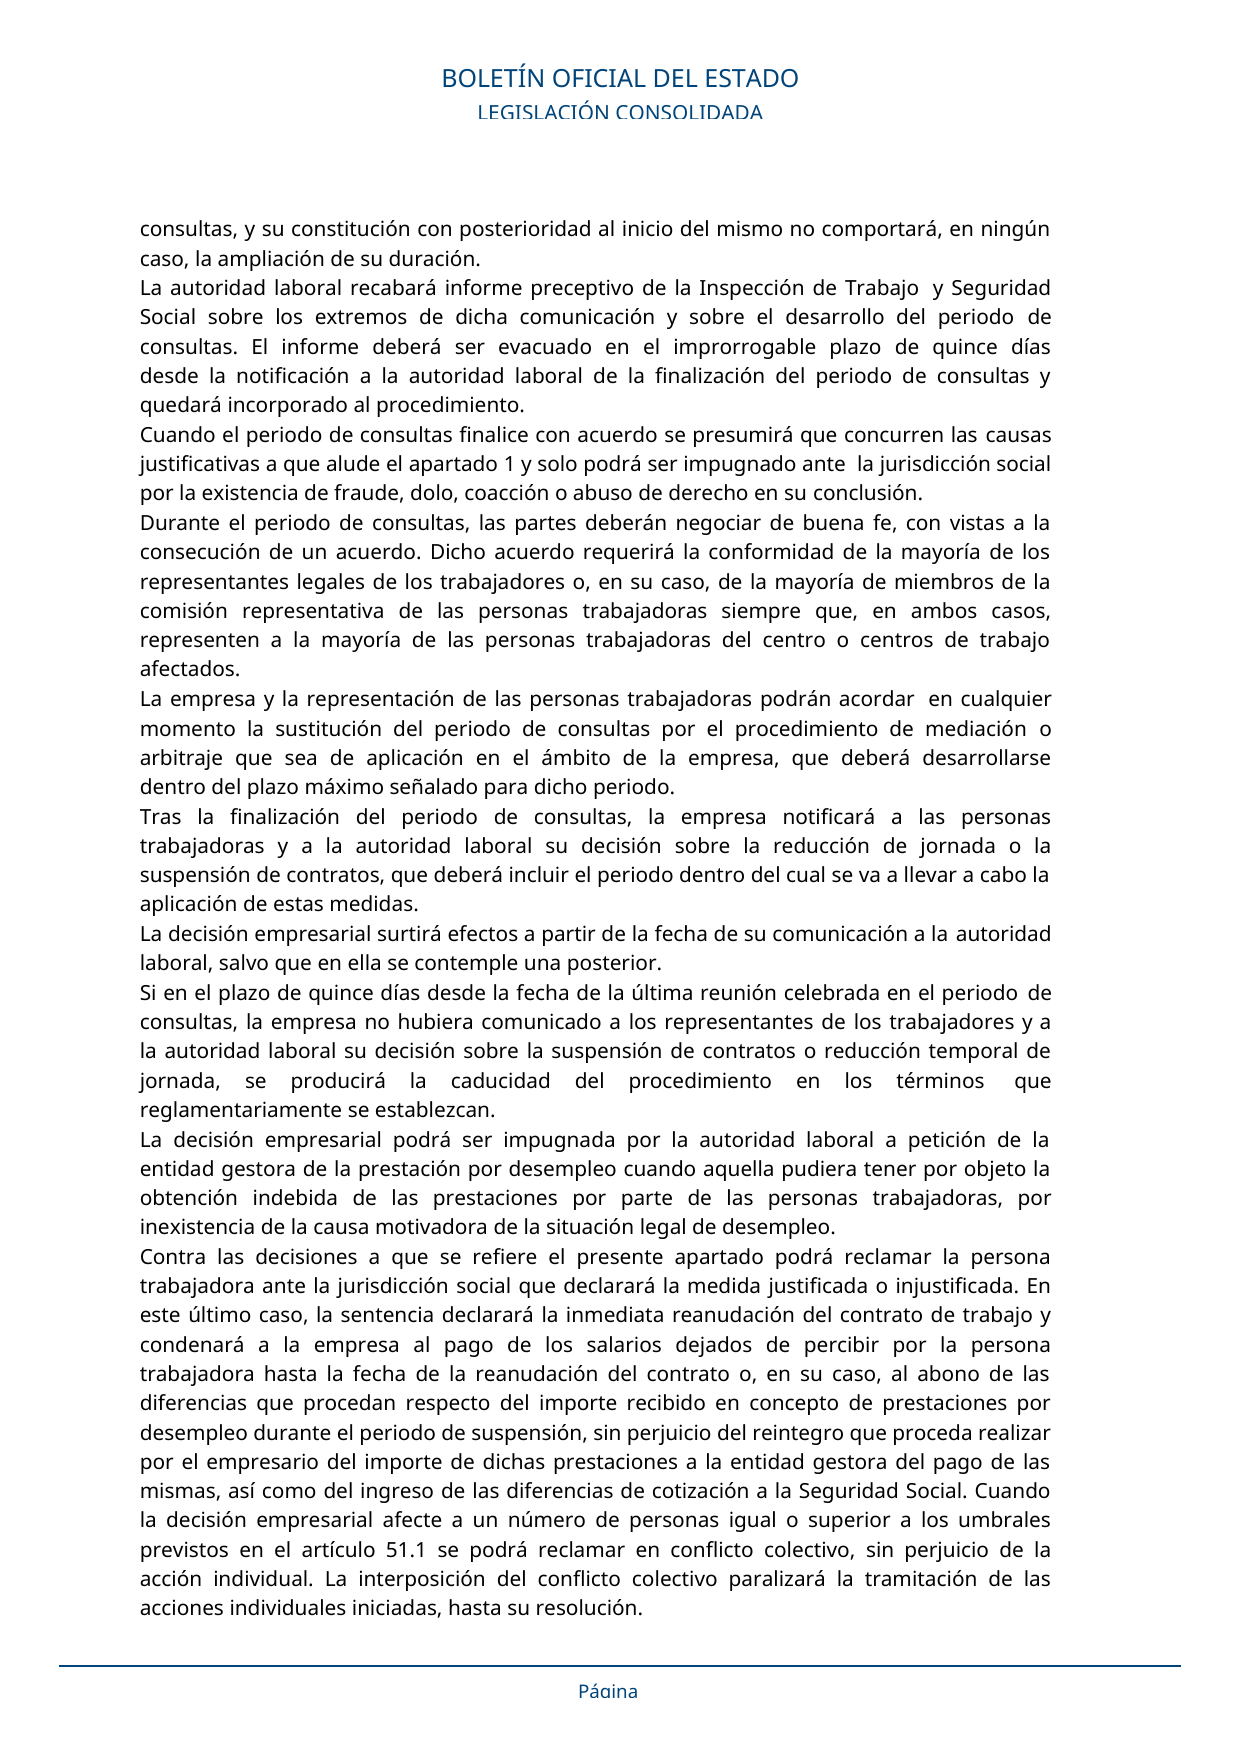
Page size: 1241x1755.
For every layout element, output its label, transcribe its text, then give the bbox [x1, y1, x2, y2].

text Durante el periodo de consultas, las partes deberán negociar de buena fe, con vistas a la consecución de un acuerdo. Dicho acuerdo requerirá la conformidad de la mayoría de los representantes legales de los trabajadores o, en su caso, de la mayoría de miembros de la comisión representativa de las personas trabajadoras siempre que, en ambos casos, representen a la mayoría de las personas trabajadoras del centro o centros de trabajo afectados. [139, 508, 1052, 683]
text Cuando el periodo de consultas finalice con acuerdo se presumirá que concurren las causas justificativas a que alude el apartado 1 y solo podrá ser impugnado ante la jurisdicción social por la existencia de fraude, dolo, coacción o abuso de derecho en su conclusión. [139, 420, 1052, 507]
text Tras la finalización del periodo de consultas, la empresa notificará a las personas trabajadoras y a la autoridad laboral su decisión sobre la reducción de jornada o la suspensión de contratos, que deberá incluir el periodo dentro del cual se va a llevar a cabo la aplicación de estas medidas. [139, 802, 1052, 918]
text La decisión empresarial podrá ser impugnada por la autoridad laboral a petición de la entidad gestora de la prestación por desempleo cuando aquella pudiera tener por objeto la obtención indebida de las prestaciones por parte de las personas trabajadoras, por inexistencia de la causa motivadora de la situación legal de desempleo. [139, 1125, 1052, 1241]
text Contra las decisiones a que se refiere el presente apartado podrá reclamar la persona trabajadora ante la jurisdicción social que declarará la medida justificada o injustificada. En este último caso, la sentencia declarará la inmediata reanudación del contrato de trabajo y condenará a la empresa al pago de los salarios dejados de percibir por la persona trabajadora hasta la fecha de la reanudación del contrato o, en su caso, al abono de las diferencias que procedan respecto del importe recibido en concepto de prestaciones por desempleo durante el periodo de suspensión, sin perjuicio del reintegro que proceda realizar por el empresario del importe de dichas prestaciones a la entidad gestora del pago de las mismas, así como del ingreso de las diferencias de cotización a la Seguridad Social. Cuando la decisión empresarial afecte a un número de personas igual o superior a los umbrales previstos en el artículo 51.1 se podrá reclamar en conflicto colectivo, sin perjuicio de la acción individual. La interposición del conflicto colectivo paralizará la tramitación de las acciones individuales iniciadas, hasta su resolución. [139, 1242, 1052, 1622]
text La decisión empresarial surtirá efectos a partir de la fecha de su comunicación a la autoridad laboral, salvo que en ella se contemple una posterior. [139, 919, 1052, 977]
text La empresa y la representación de las personas trabajadoras podrán acordar en cualquier momento la sustitución del periodo de consultas por el procedimiento de mediación o arbitraje que sea de aplicación en el ámbito de la empresa, que deberá desarrollarse dentro del plazo máximo señalado para dicho periodo. [139, 684, 1052, 801]
text consultas, y su constitución con posterioridad al inicio del mismo no comportará, en ningún caso, la ampliación de su duración. [139, 214, 1052, 272]
text La autoridad laboral recabará informe preceptivo de la Inspección de Trabajo y Seguridad Social sobre los extremos de dicha comunicación y sobre el desarrollo del periodo de consultas. El informe deberá ser evacuado en el improrrogable plazo de quince días desde la notificación a la autoridad laboral de la finalización del periodo de consultas y quedará incorporado al procedimiento. [139, 273, 1052, 419]
text Si en el plazo de quince días desde la fecha de la última reunión celebrada en el periodo de consultas, la empresa no hubiera comunicado a los representantes de los trabajadores y a la autoridad laboral su decisión sobre la suspensión de contratos o reducción temporal de jornada, se producirá la caducidad del procedimiento en los términos que reglamentariamente se establezcan. [139, 978, 1052, 1123]
